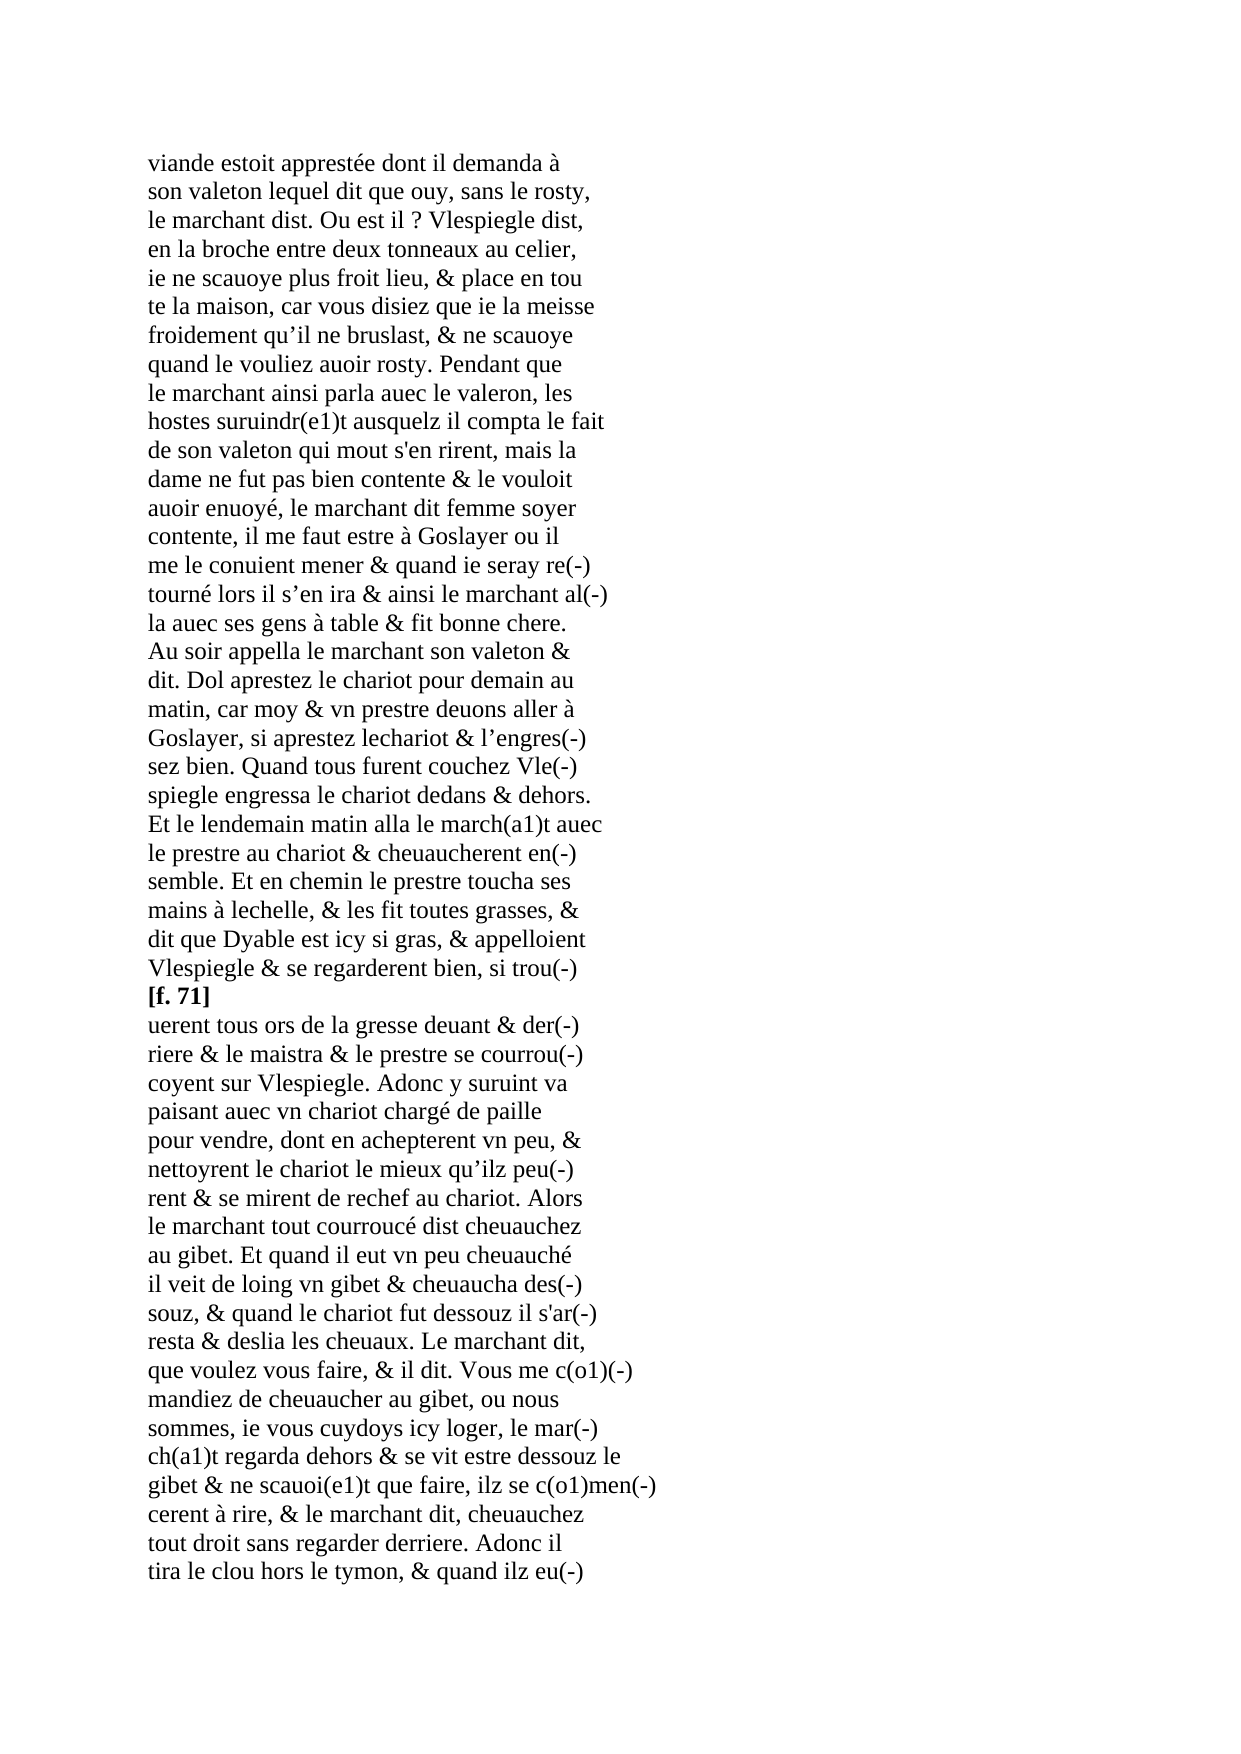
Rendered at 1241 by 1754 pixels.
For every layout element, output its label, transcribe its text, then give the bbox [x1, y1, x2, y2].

text viande estoit apprestée dont il demanda à son valeton lequel dit que ouy, sans le rosty, le marchant dist. Ou est il ? Vlespiegle dist, en la broche entre deux tonneaux au celier, ie ne scauoye plus froit lieu, & place en tou te la maison, car vous disiez que ie la meisse froidement qu’il ne bruslast, & ne scauoye quand le vouliez auoir rosty. Pendant que le marchant ainsi parla auec le valeron, les hostes suruindr(e1)t ausquelz il compta le fait de son valeton qui mout s'en rirent, mais la dame ne fut pas bien contente & le vouloit auoir enuoyé, le marchant dit femme soyer contente, il me faut estre à Goslayer ou il me le conuient mener & quand ie seray re(-) tourné lors il s’en ira & ainsi le marchant al(-) la auec ses gens à table & fit bonne chere. Au soir appella le marchant son valeton & dit. Dol aprestez le chariot pour demain au matin, car moy & vn prestre deuons aller à Goslayer, si aprestez lechariot & l’engres(-) sez bien. Quand tous furent couchez Vle(-) spiegle engressa le chariot dedans & dehors. Et le lendemain matin alla le march(a1)t auec le prestre au chariot & cheuaucherent en(-) semble. Et en chemin le prestre toucha ses mains à lechelle, & les fit toutes grasses, & dit que Dyable est icy si gras, & appelloient Vlespiegle & se regarderent bien, si trou(-) [f. 71] [148, 148, 1093, 1010]
text uerent tous ors de la gresse deuant & der(-) riere & le maistra & le prestre se courrou(-) coyent sur Vlespiegle. Adonc y suruint va paisant auec vn chariot chargé de paille pour vendre, dont en achepterent vn peu, & nettoyrent le chariot le mieux qu’ilz peu(-) rent & se mirent de rechef au chariot. Alors le marchant tout courroucé dist cheuauchez au gibet. Et quand il eut vn peu cheuauché il veit de loing vn gibet & cheuaucha des(-) souz, & quand le chariot fut dessouz il s'ar(-) resta & deslia les cheuaux. Le marchant dit, que voulez vous faire, & il dit. Vous me c(o1)(-) mandiez de cheuaucher au gibet, ou nous sommes, ie vous cuydoys icy loger, le mar(-) ch(a1)t regarda dehors & se vit estre dessouz le gibet & ne scauoi(e1)t que faire, ilz se c(o1)men(-) cerent à rire, & le marchant dit, cheuauchez tout droit sans regarder derriere. Adonc il tira le clou hors le tymon, & quand ilz eu(-) [148, 1010, 1093, 1585]
